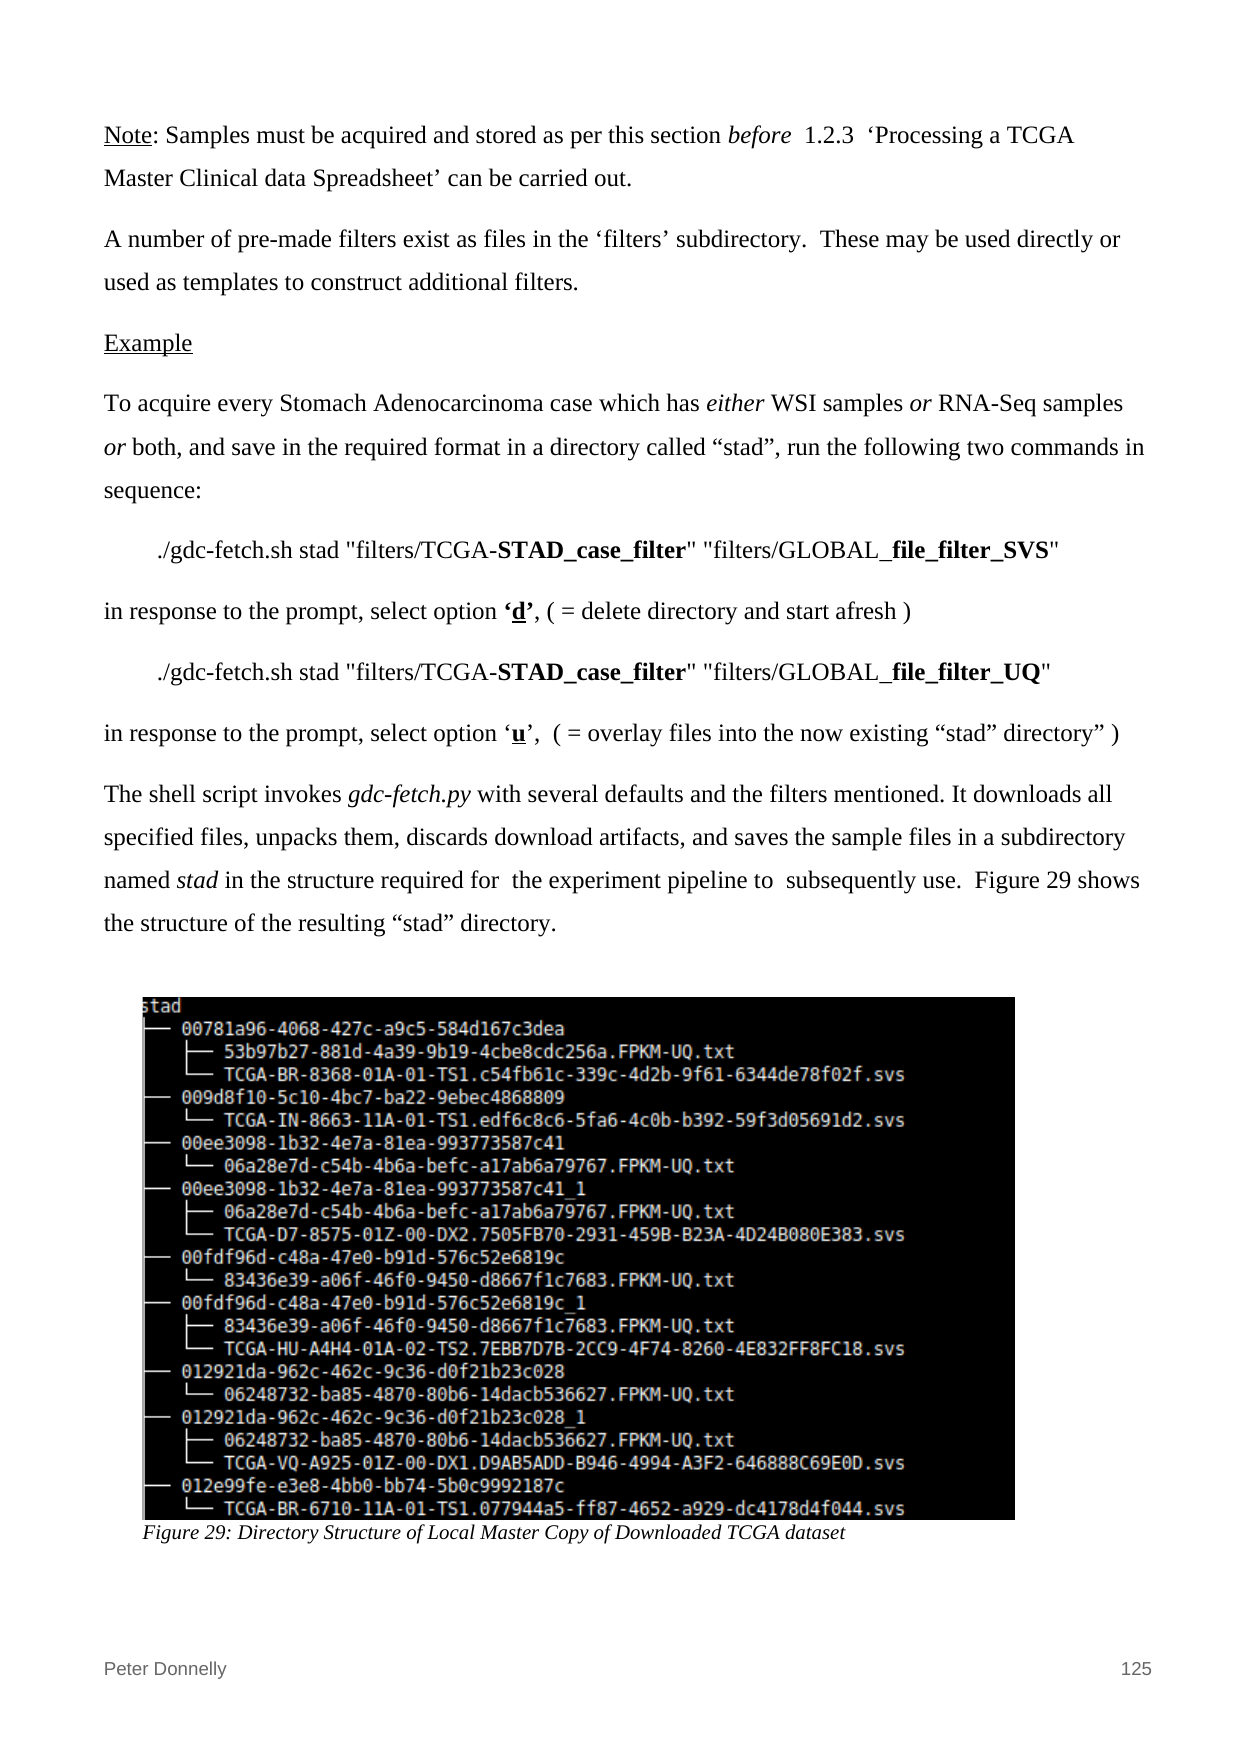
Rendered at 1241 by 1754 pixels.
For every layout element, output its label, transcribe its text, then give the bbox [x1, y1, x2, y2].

text in response to the prompt, select option ‘u’, ( = overlay files into the now existing “stad” directory” ) [103, 718, 1146, 747]
text Example [103, 328, 1146, 356]
text Figure 29: Directory Structure of Local Master Copy of Downloaded TCGA dataset [142, 1520, 1015, 1544]
text ./gdc-fetch.sh stad "filters/TCGA-STAD_case_filter" "filters/GLOBAL_file_filter_SVS" [157, 536, 1146, 564]
text ./gdc-fetch.sh stad "filters/TCGA-STAD_case_filter" "filters/GLOBAL_file_filter_UQ" [157, 657, 1146, 686]
picture [142, 997, 1015, 1520]
text To acquire every Stomach Adenocarcinoma case which has either WSI samples or RNA-Seq samples or both, and save in the required format in a directory called “stad”, run the following two commands in sequence: [103, 388, 1146, 503]
text in response to the prompt, select option ‘d’, ( = delete directory and start afresh ) [103, 596, 1146, 625]
text A number of pre-made filters exist as files in the ‘filters’ subdirectory. These may be used directly or used as templates to construct additional filters. [103, 224, 1146, 296]
text The shell script invokes gdc-fetch.py with several defaults and the filters mentioned. It downloads all specified files, unpacks them, discards download artifacts, and saves the sample files in a subdirectory named stad in the structure required for the experiment pipeline to subsequently use. Figure 29 shows the structure of the resulting “stad” directory. [103, 779, 1146, 937]
text Note: Samples must be acquired and stored as per this section before 1.2.3 ‘Processing a TCGA Master Clinical data Spreadsheet’ can be carried out. [103, 120, 1146, 192]
